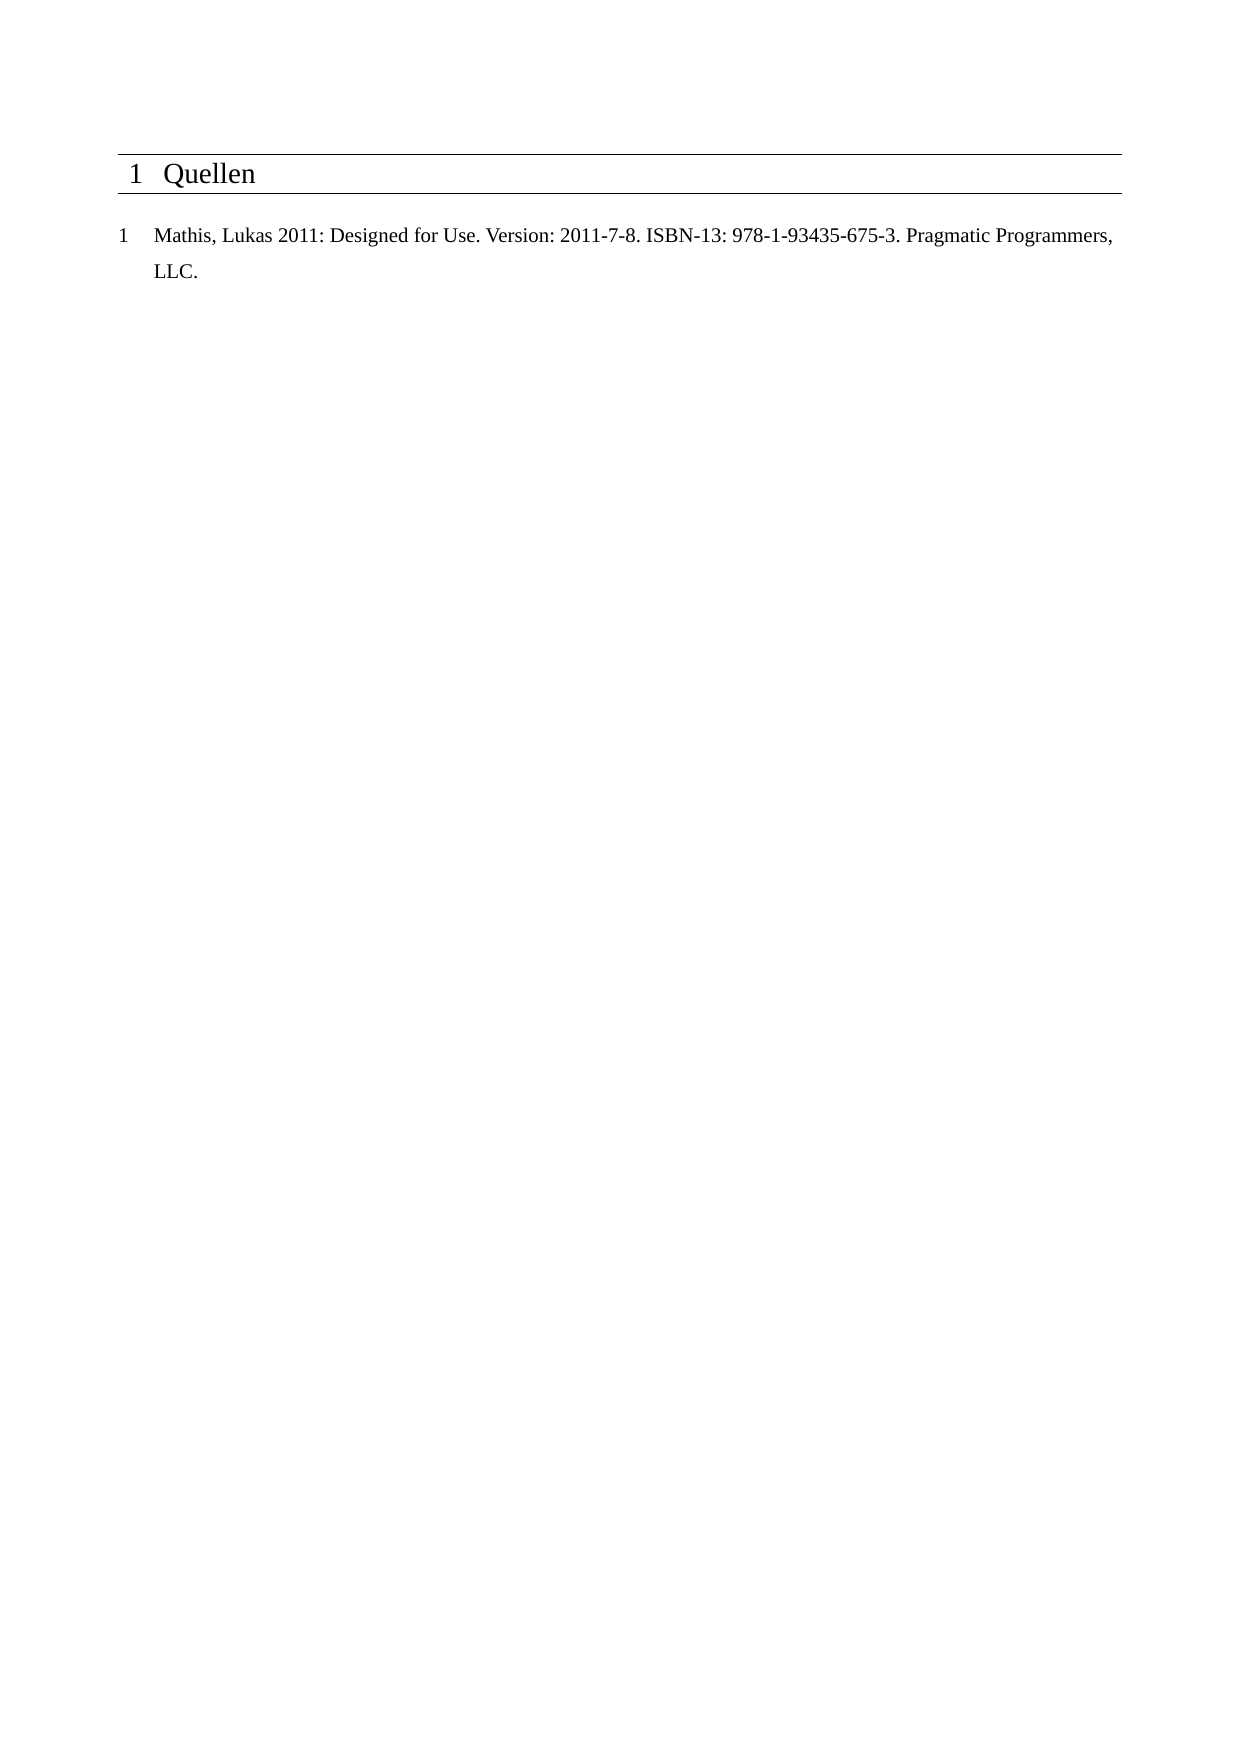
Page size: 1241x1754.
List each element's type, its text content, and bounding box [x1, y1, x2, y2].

text Mathis, Lukas 2011: Designed for Use. Version: 2011-7-8. ISBN-13: 978-1-93435-675-3. Pragmatic Programmers, LLC. [118, 223, 1122, 283]
